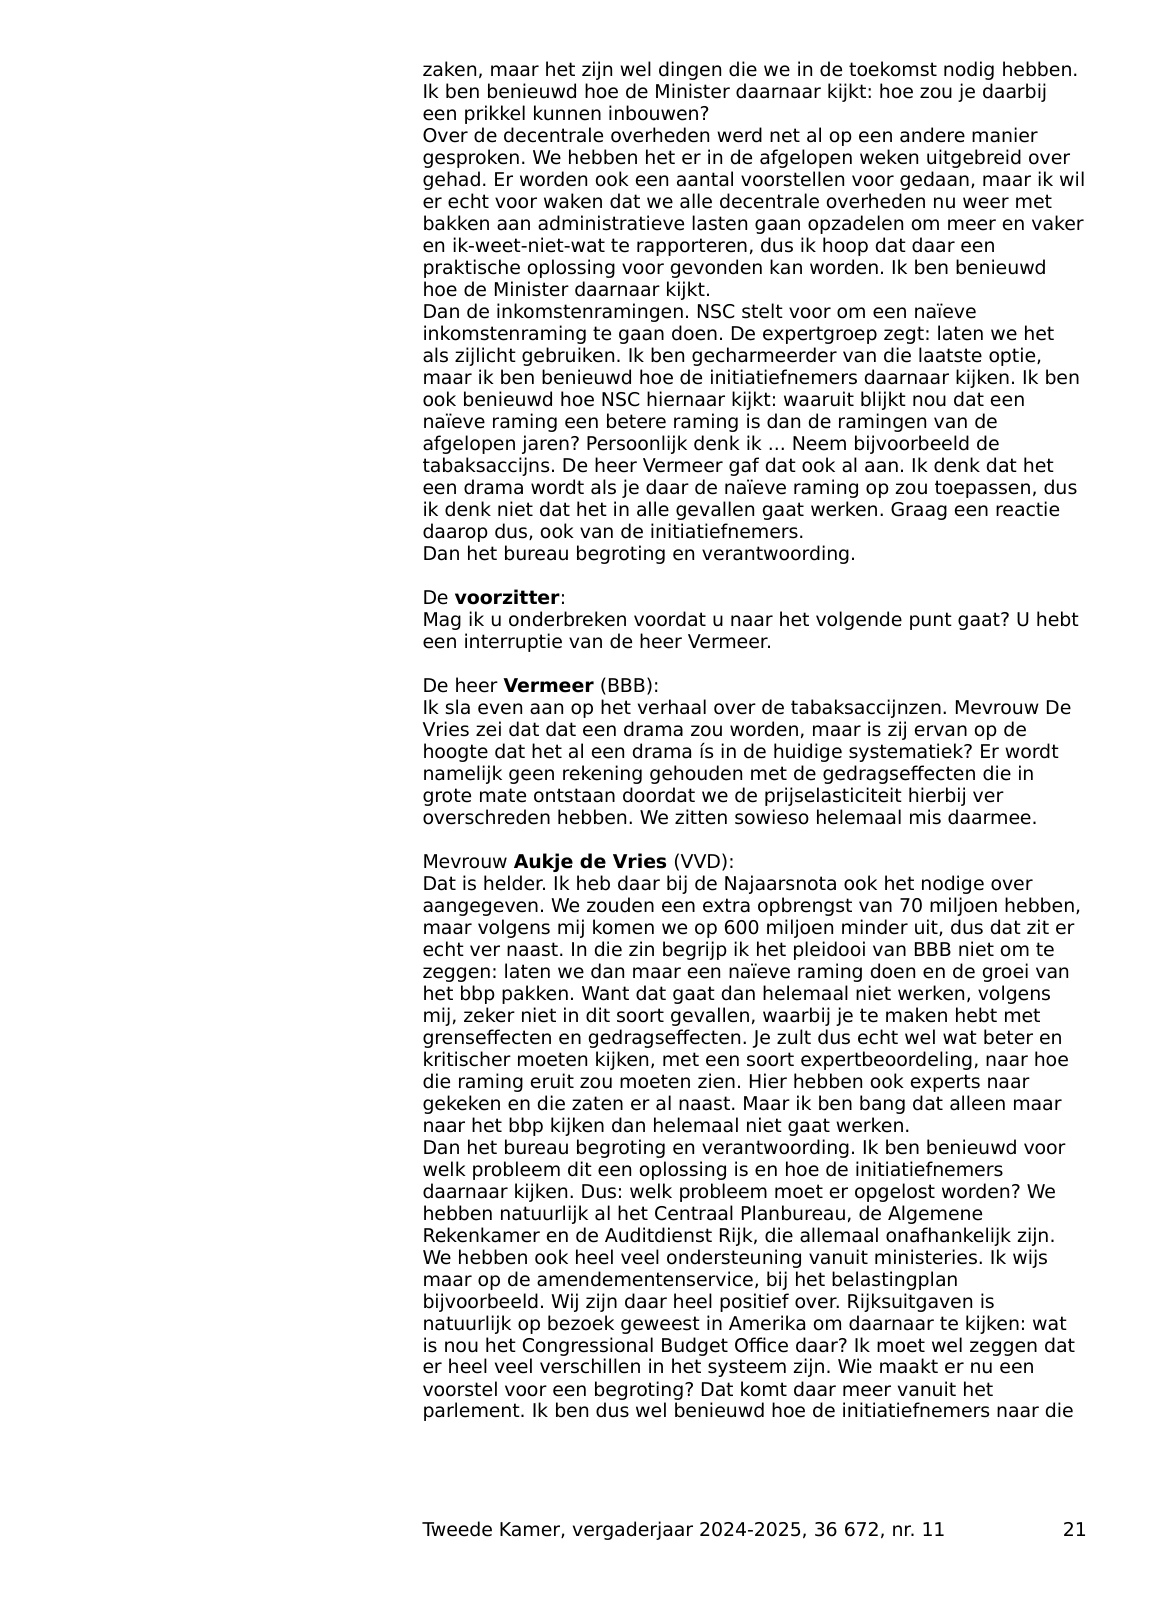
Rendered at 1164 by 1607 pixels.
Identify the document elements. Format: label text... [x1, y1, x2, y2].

text Over de decentrale overheden werd net al op een andere manier gesproken. We hebben het er in de afgelopen weken uitgebreid over gehad. Er worden ook een aantal voorstellen voor gedaan, maar ik wil er echt voor waken dat we alle decentrale overheden nu weer met bakken aan administratieve lasten gaan opzadelen om meer en vaker en ik-weet-niet-wat te rapporteren, dus ik hoop dat daar een praktische oplossing voor gevonden kan worden. Ik ben benieuwd hoe de Minister daarnaar kijkt. [422, 125, 1087, 301]
text zaken, maar het zijn wel dingen die we in de toekomst nodig hebben. Ik ben benieuwd hoe de Minister daarnaar kijkt: hoe zou je daarbij een prikkel kunnen inbouwen? [422, 59, 1087, 125]
text Dan de inkomstenramingen. NSC stelt voor om een naïeve inkomstenraming te gaan doen. De expertgroep zegt: laten we het als zijlicht gebruiken. Ik ben gecharmeerder van die laatste optie, maar ik ben benieuwd hoe de initiatiefnemers daarnaar kijken. Ik ben ook benieuwd hoe NSC hiernaar kijkt: waaruit blijkt nou dat een naïeve raming een betere raming is dan de ramingen van de afgelopen jaren? Persoonlijk denk ik ... Neem bijvoorbeeld de tabaksaccijns. De heer Vermeer gaf dat ook al aan. Ik denk dat het een drama wordt als je daar de naïeve raming op zou toepassen, dus ik denk niet dat het in alle gevallen gaat werken. Graag een reactie daarop dus, ook van de initiatiefnemers. [422, 301, 1087, 543]
text Mevrouw Aukje de Vries (VVD): [422, 851, 1087, 873]
text De voorzitter: [422, 587, 1087, 609]
text Dan het bureau begroting en verantwoording. Ik ben benieuwd voor welk probleem dit een oplossing is en hoe de initiatiefnemers daarnaar kijken. Dus: welk probleem moet er opgelost worden? We hebben natuurlijk al het Centraal Planbureau, de Algemene Rekenkamer en de Auditdienst Rijk, die allemaal onafhankelijk zijn. We hebben ook heel veel ondersteuning vanuit ministeries. Ik wijs maar op de amendementenservice, bij het belastingplan bijvoorbeeld. Wij zijn daar heel positief over. Rijksuitgaven is natuurlijk op bezoek geweest in Amerika om daarnaar te kijken: wat is nou het Congressional Budget Office daar? Ik moet wel zeggen dat er heel veel verschillen in het systeem zijn. Wie maakt er nu een voorstel voor een begroting? Dat komt daar meer vanuit het parlement. Ik ben dus wel benieuwd hoe de initiatiefnemers naar die [422, 1137, 1087, 1422]
text Dat is helder. Ik heb daar bij de Najaarsnota ook het nodige over aangegeven. We zouden een extra opbrengst van 70 miljoen hebben, maar volgens mij komen we op 600 miljoen minder uit, dus dat zit er echt ver naast. In die zin begrijp ik het pleidooi van BBB niet om te zeggen: laten we dan maar een naïeve raming doen en de groei van het bbp pakken. Want dat gaat dan helemaal niet werken, volgens mij, zeker niet in dit soort gevallen, waarbij je te maken hebt met grenseffecten en gedragseffecten. Je zult dus echt wel wat beter en kritischer moeten kijken, met een soort expertbeoordeling, naar hoe die raming eruit zou moeten zien. Hier hebben ook experts naar gekeken en die zaten er al naast. Maar ik ben bang dat alleen maar naar het bbp kijken dan helemaal niet gaat werken. [422, 873, 1087, 1137]
text Ik sla even aan op het verhaal over de tabaksaccijnzen. Mevrouw De Vries zei dat dat een drama zou worden, maar is zij ervan op de hoogte dat het al een drama ís in de huidige systematiek? Er wordt namelijk geen rekening gehouden met de gedragseffecten die in grote mate ontstaan doordat we de prijselasticiteit hierbij ver overschreden hebben. We zitten sowieso helemaal mis daarmee. [422, 697, 1087, 829]
text Mag ik u onderbreken voordat u naar het volgende punt gaat? U hebt een interruptie van de heer Vermeer. [422, 609, 1087, 653]
text De heer Vermeer (BBB): [422, 675, 1087, 697]
text Dan het bureau begroting en verantwoording. [422, 543, 1087, 564]
